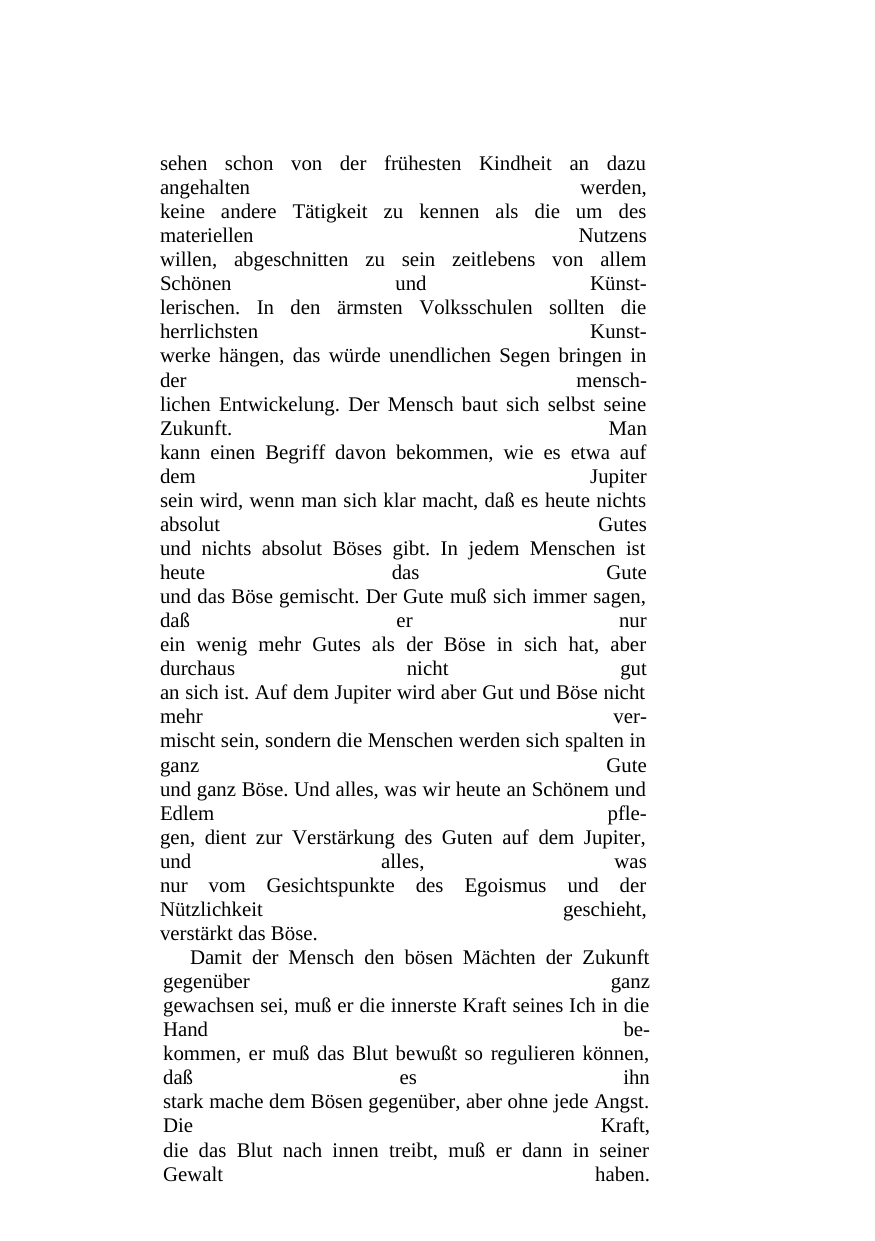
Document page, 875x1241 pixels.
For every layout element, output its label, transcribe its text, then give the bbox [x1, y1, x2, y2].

text sehen schon von der frühesten Kindheit an dazu angehalten werden, keine andere Tätigkeit zu kennen als die um des materiellen Nutzens willen, abgeschnitten zu sein zeitlebens von allem Schönen und Künst- lerischen. In den ärmsten Volksschulen sollten die herrlichsten Kunst- werke hängen, das würde unendlichen Segen bringen in der mensch- lichen Entwickelung. Der Mensch baut sich selbst seine Zukunft. Man kann einen Begriff davon bekommen, wie es etwa auf dem Jupiter sein wird, wenn man sich klar macht, daß es heute nichts absolut Gutes und nichts absolut Böses gibt. In jedem Menschen ist heute das Gute und das Böse gemischt. Der Gute muß sich immer sagen, daß er nur ein wenig mehr Gutes als der Böse in sich hat, aber durchaus nicht gut an sich ist. Auf dem Jupiter wird aber Gut und Böse nicht mehr ver- mischt sein, sondern die Menschen werden sich spalten in ganz Gute und ganz Böse. Und alles, was wir heute an Schönem und Edlem pfle- gen, dient zur Verstärkung des Guten auf dem Jupiter, und alles, was nur vom Gesichtspunkte des Egoismus und der Nützlichkeit geschieht, verstärkt das Böse. [160, 151, 647, 945]
text Damit der Mensch den bösen Mächten der Zukunft gegenüber ganz gewachsen sei, muß er die innerste Kraft seines Ich in die Hand be- kommen, er muß das Blut bewußt so regulieren können, daß es ihn stark mache dem Bösen gegenüber, aber ohne jede Angst. Die Kraft, die das Blut nach innen treibt, muß er dann in seiner Gewalt haben. [163, 945, 650, 1186]
